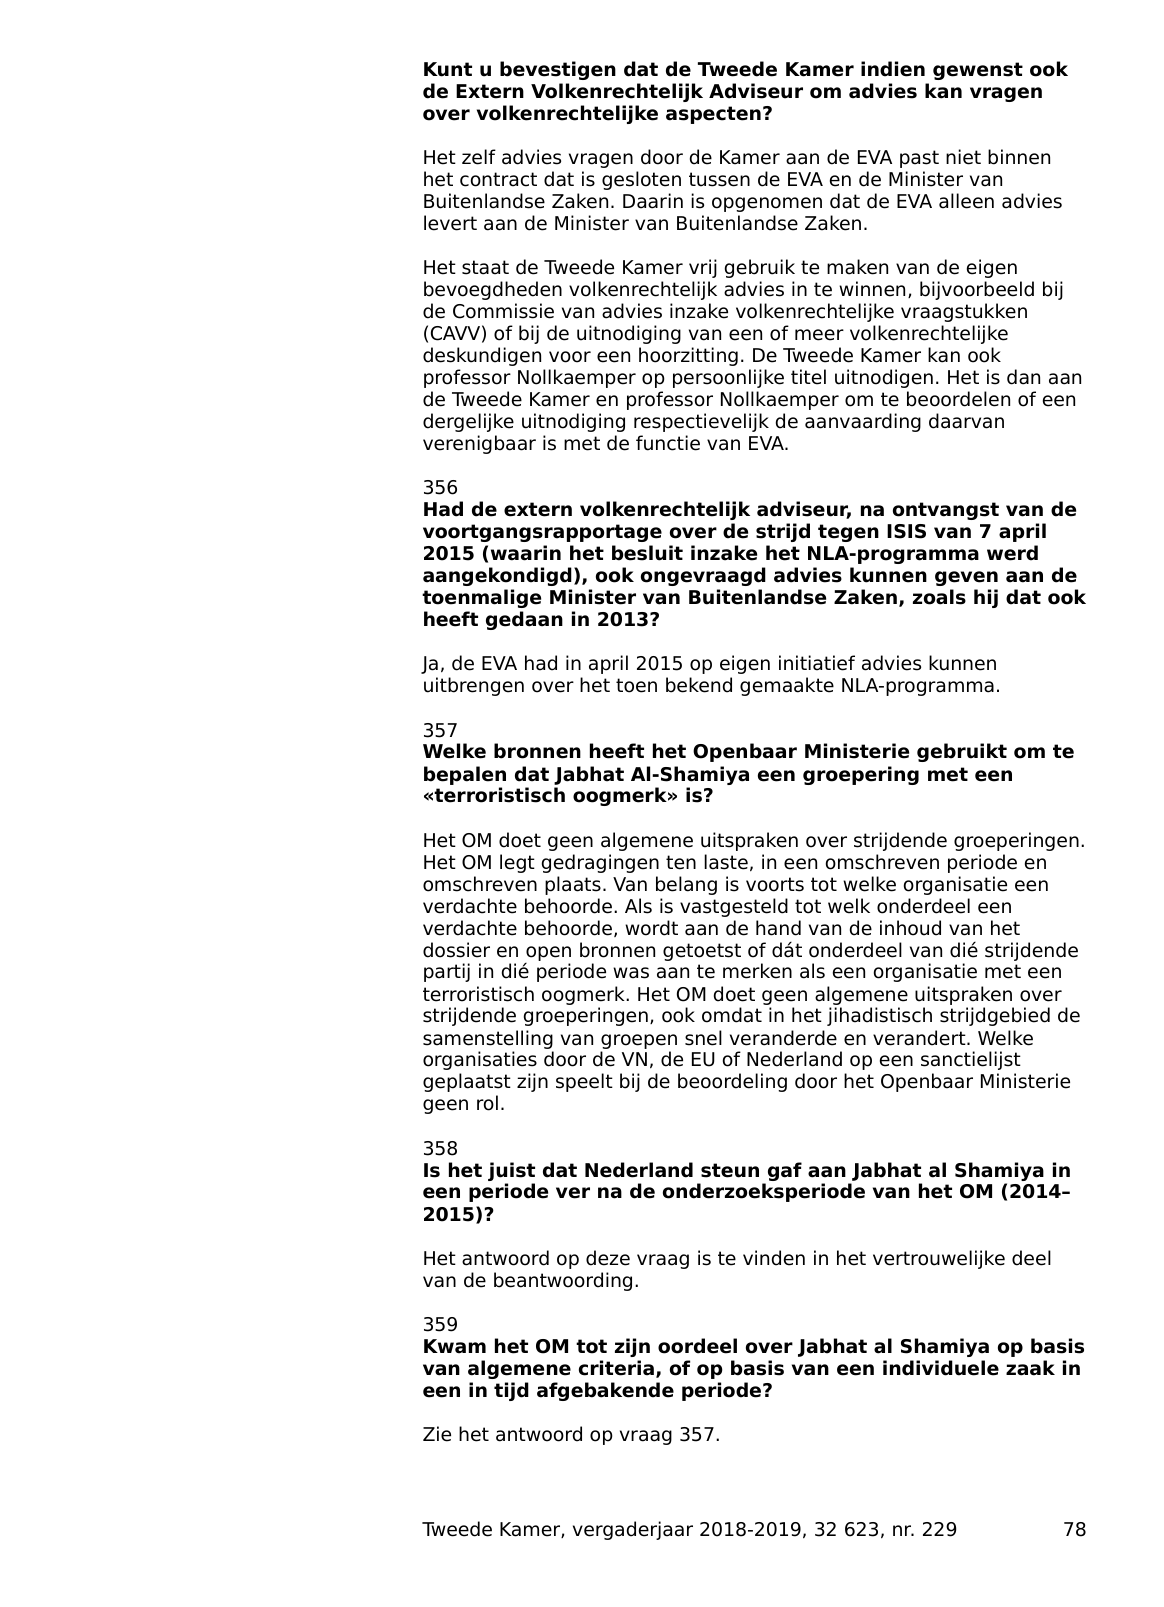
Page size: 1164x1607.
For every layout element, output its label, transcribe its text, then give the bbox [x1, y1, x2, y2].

text 359 [422, 1314, 1087, 1336]
text Kunt u bevestigen dat de Tweede Kamer indien gewenst ook de Extern Volkenrechtelijk Adviseur om advies kan vragen over volkenrechtelijke aspecten? [422, 59, 1087, 125]
text Welke bronnen heeft het Openbaar Ministerie gebruikt om te bepalen dat Jabhat Al-Shamiya een groepering met een «terroristisch oogmerk» is? [422, 741, 1087, 807]
text Kwam het OM tot zijn oordeel over Jabhat al Shamiya op basis van algemene criteria, of op basis van een individuele zaak in een in tijd afgebakende periode? [422, 1336, 1087, 1402]
text 358 [422, 1137, 1087, 1159]
text Het staat de Tweede Kamer vrij gebruik te maken van de eigen bevoegdheden volkenrechtelijk advies in te winnen, bijvoorbeeld bij de Commissie van advies inzake volkenrechtelijke vraagstukken (CAVV) of bij de uitnodiging van een of meer volkenrechtelijke deskundigen voor een hoorzitting. De Tweede Kamer kan ook professor Nollkaemper op persoonlijke titel uitnodigen. Het is dan aan de Tweede Kamer en professor Nollkaemper om te beoordelen of een dergelijke uitnodiging respectievelijk de aanvaarding daarvan verenigbaar is met de functie van EVA. [422, 257, 1087, 455]
text Had de extern volkenrechtelijk adviseur, na ontvangst van de voortgangsrapportage over de strijd tegen ISIS van 7 april 2015 (waarin het besluit inzake het NLA-programma werd aangekondigd), ook ongevraagd advies kunnen geven aan de toenmalige Minister van Buitenlandse Zaken, zoals hij dat ook heeft gedaan in 2013? [422, 499, 1087, 631]
text Het OM doet geen algemene uitspraken over strijdende groeperingen. Het OM legt gedragingen ten laste, in een omschreven periode en omschreven plaats. Van belang is voorts tot welke organisatie een verdachte behoorde. Als is vastgesteld tot welk onderdeel een verdachte behoorde, wordt aan de hand van de inhoud van het dossier en open bronnen getoetst of dát onderdeel van dié strijdende partij in dié periode was aan te merken als een organisatie met een terroristisch oogmerk. Het OM doet geen algemene uitspraken over strijdende groeperingen, ook omdat in het jihadistisch strijdgebied de samenstelling van groepen snel veranderde en verandert. Welke organisaties door de VN, de EU of Nederland op een sanctielijst geplaatst zijn speelt bij de beoordeling door het Openbaar Ministerie geen rol. [422, 829, 1087, 1115]
text Is het juist dat Nederland steun gaf aan Jabhat al Shamiya in een periode ver na de onderzoeksperiode van het OM (2014–2015)? [422, 1159, 1087, 1225]
text Het zelf advies vragen door de Kamer aan de EVA past niet binnen het contract dat is gesloten tussen de EVA en de Minister van Buitenlandse Zaken. Daarin is opgenomen dat de EVA alleen advies levert aan de Minister van Buitenlandse Zaken. [422, 147, 1087, 235]
text Het antwoord op deze vraag is te vinden in het vertrouwelijke deel van de beantwoording. [422, 1248, 1087, 1292]
text Zie het antwoord op vraag 357. [422, 1424, 1087, 1446]
text 357 [422, 719, 1087, 741]
text Ja, de EVA had in april 2015 op eigen initiatief advies kunnen uitbrengen over het toen bekend gemaakte NLA-programma. [422, 653, 1087, 697]
text 356 [422, 477, 1087, 499]
